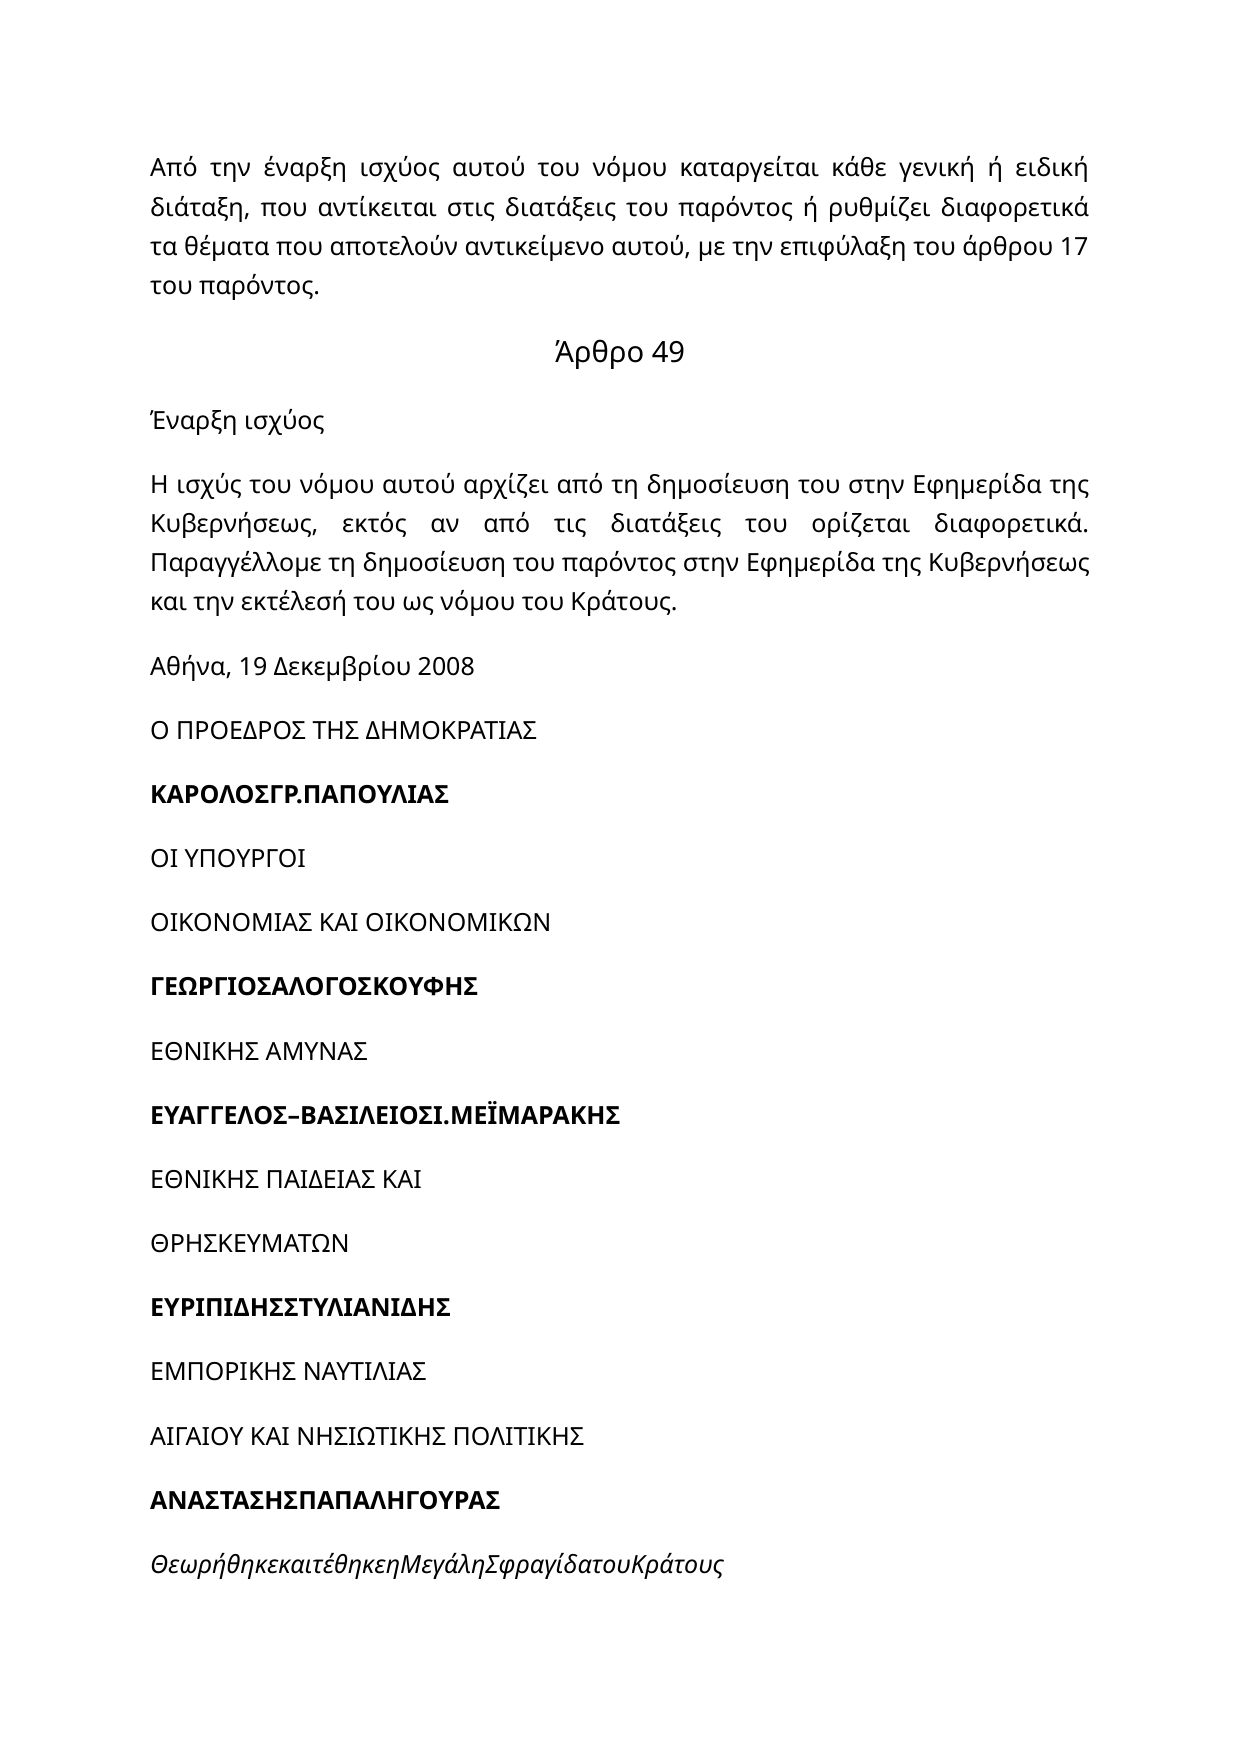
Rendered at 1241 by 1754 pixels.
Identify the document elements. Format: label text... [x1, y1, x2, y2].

text ΟΙ ΥΠΟΥΡΓΟΙ [150, 841, 1090, 875]
text ΘεωρήθηκεκαιτέθηκεηΜεγάληΣφραγίδατουΚράτους [150, 1546, 1090, 1581]
text ΕΥΑΓΓΕΛΟΣ–ΒΑΣΙΛΕΙΟΣΙ.ΜΕΪΜΑΡΑΚΗΣ [150, 1097, 1090, 1131]
text ΕΜΠΟΡΙΚΗΣ ΝΑΥΤΙΛΙΑΣ [150, 1354, 1090, 1388]
text ΚΑΡΟΛΟΣΓΡ.ΠΑΠΟΥΛΙΑΣ [150, 776, 1090, 811]
subtitle Άρθρο 49 [150, 332, 1090, 371]
text Ο ΠΡΟΕΔΡΟΣ ΤΗΣ ΔΗΜΟΚΡΑΤΙΑΣ [150, 712, 1090, 746]
text ΓΕΩΡΓΙΟΣΑΛΟΓΟΣΚΟΥΦΗΣ [150, 969, 1090, 1003]
text Έναρξη ισχύος [150, 402, 1090, 436]
text ΑΝΑΣΤΑΣΗΣΠΑΠΑΛΗΓΟΥΡΑΣ [150, 1482, 1090, 1516]
text ΕΥΡΙΠΙΔΗΣΣΤΥΛΙΑΝΙΔΗΣ [150, 1290, 1090, 1324]
text ΘΡΗΣΚΕΥΜΑΤΩΝ [150, 1226, 1090, 1260]
text ΟΙΚΟΝΟΜΙΑΣ ΚΑΙ ΟΙΚΟΝΟΜΙΚΩΝ [150, 905, 1090, 939]
text Αθήνα, 19 Δεκεμβρίου 2008 [150, 648, 1090, 682]
text ΕΘΝΙΚΗΣ ΑΜΥΝΑΣ [150, 1033, 1090, 1067]
text ΕΘΝΙΚΗΣ ΠΑΙΔΕΙΑΣ ΚΑΙ [150, 1161, 1090, 1196]
text ΑΙΓΑΙΟΥ ΚΑΙ ΝΗΣΙΩΤΙΚΗΣ ΠΟΛΙΤΙΚΗΣ [150, 1418, 1090, 1452]
text Από την έναρξη ισχύος αυτού του νόμου καταργείται κάθε γενική ή ειδική διάταξη, που αντίκειται στις διατάξεις του παρόντος ή ρυθμίζει διαφορετικά τα θέματα που αποτελούν αντικείμενο αυτού, με την επιφύλαξη του άρθρου 17 του παρόντος. [150, 150, 1090, 302]
text Η ισχύς του νόμου αυτού αρχίζει από τη δημοσίευση του στην Εφημερίδα της Κυβερνήσεως, εκτός αν από τις διατάξεις του ορίζεται διαφορετικά. Παραγγέλλομε τη δημοσίευση του παρόντος στην Εφημερίδα της Κυβερνήσεως και την εκτέλεσή του ως νόμου του Κράτους. [150, 466, 1090, 618]
